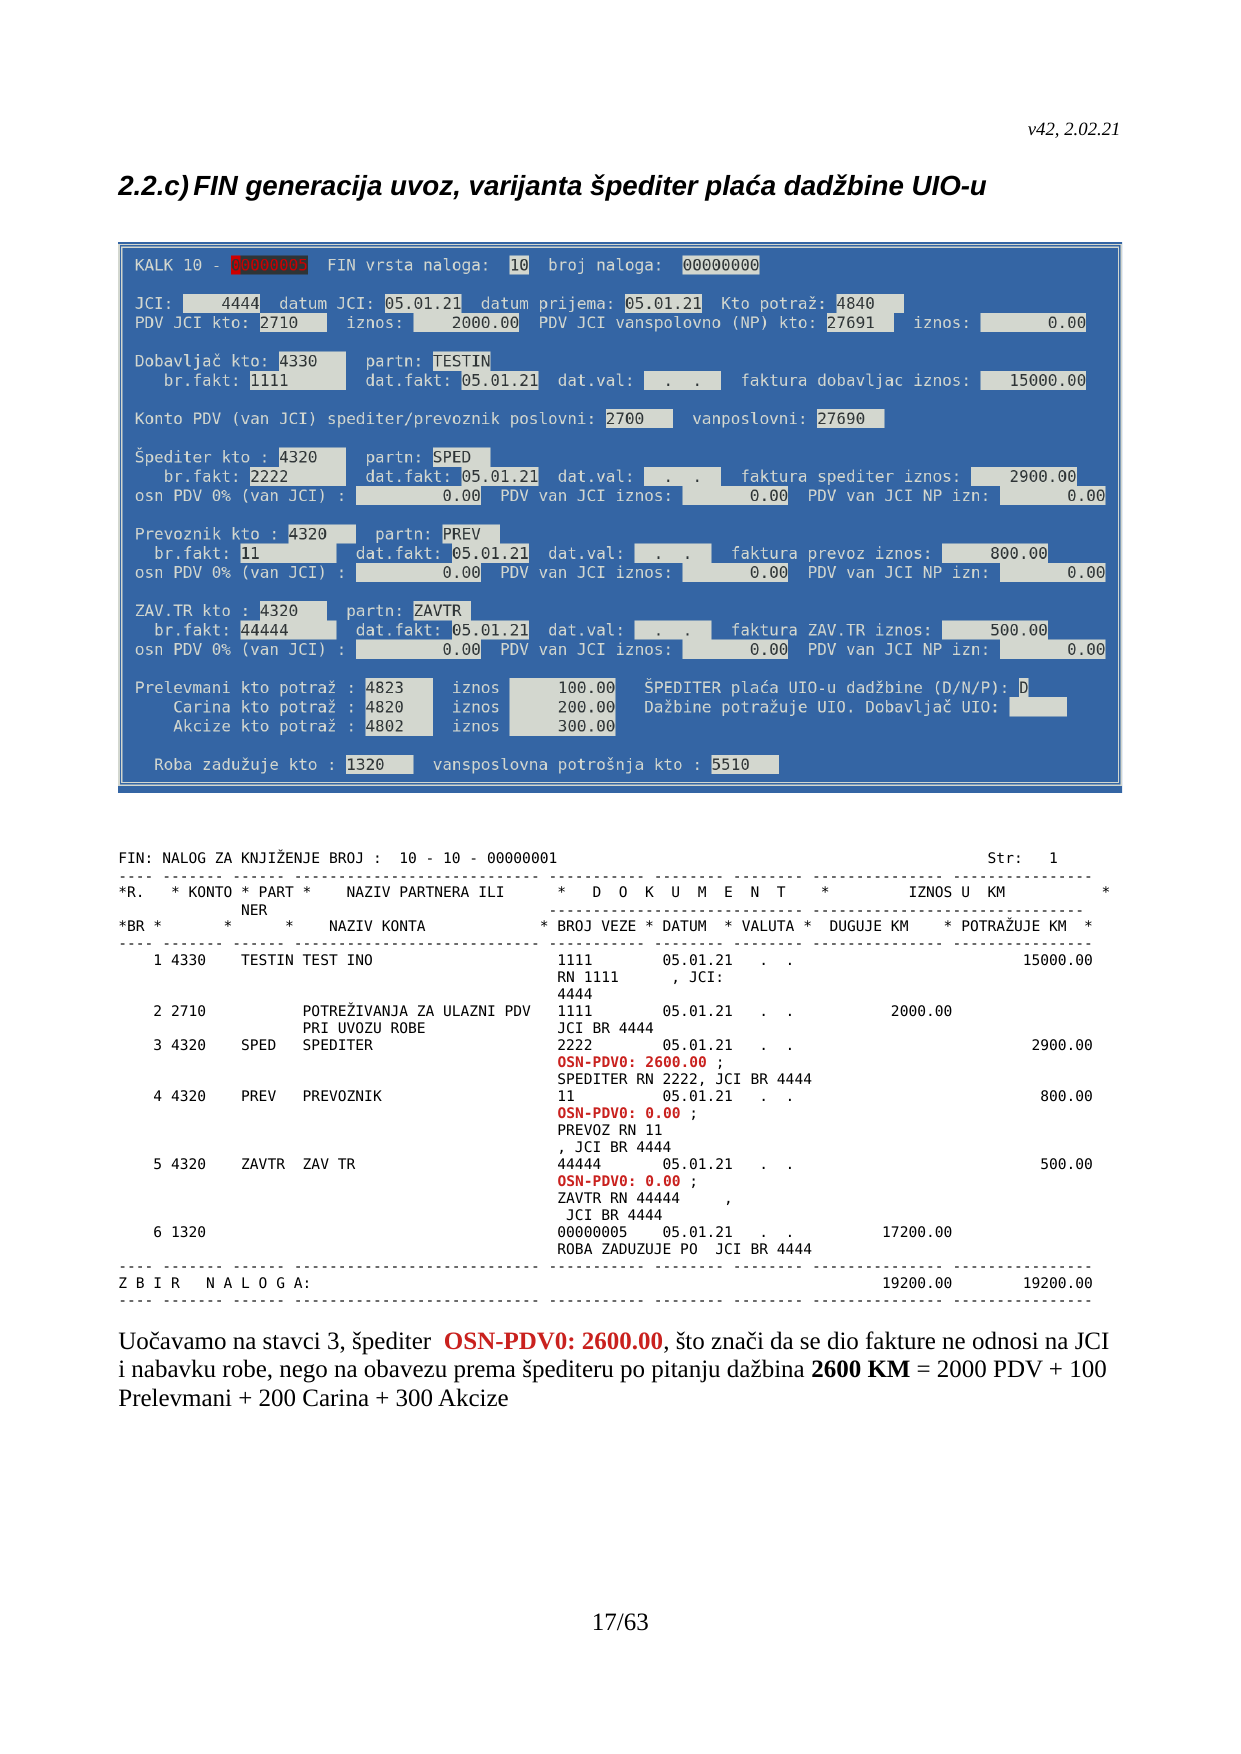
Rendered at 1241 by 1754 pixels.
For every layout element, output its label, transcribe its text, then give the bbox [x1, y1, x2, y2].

text ---- ------- ------ ---------------------------- ----------- -------- -------- --------------- ---------------- [118, 1292, 1122, 1309]
text Z B I R N A L O G A: 19200.00 19200.00 [118, 1275, 1122, 1292]
text OSN-PDV0: 2600.00 ; [118, 1054, 1122, 1071]
text Uočavamo na stavci 3, špediter OSN-PDV0: 2600.00, što znači da se dio fakture ne odnosi na JCI i nabavku robe, nego na obavezu prema špediteru po pitanju dažbina 2600 KM = 2000 PDV + 100 Prelevmani + 200 Carina + 300 Akcize [118, 1326, 1122, 1412]
text PREVOZ RN 11 [118, 1122, 1122, 1139]
text PRI UVOZU ROBE JCI BR 4444 [118, 1020, 1122, 1037]
text 5 4320 ZAVTR ZAV TR 44444 05.01.21 . . 500.00 [118, 1156, 1122, 1173]
text 4 4320 PREV PREVOZNIK 11 05.01.21 . . 800.00 [118, 1088, 1122, 1105]
text FIN: NALOG ZA KNJIŽENJE BROJ : 10 - 10 - 00000001 Str: 1 [118, 850, 1122, 867]
text ZAVTR RN 44444 , [118, 1190, 1122, 1207]
text SPEDITER RN 2222, JCI BR 4444 [118, 1071, 1122, 1088]
picture [118, 242, 1123, 793]
text *R. * KONTO * PART * NAZIV PARTNERA ILI * D O K U M E N T * IZNOS U KM * [118, 884, 1122, 901]
subtitle FIN generacija uvoz, varijanta špediter plaća dadžbine UIO-u [118, 169, 1122, 201]
text , JCI BR 4444 [118, 1139, 1122, 1156]
text ---- ------- ------ ---------------------------- ----------- -------- -------- --------------- ---------------- [118, 935, 1122, 952]
text JCI BR 4444 [118, 1207, 1122, 1224]
text OSN-PDV0: 0.00 ; [118, 1105, 1122, 1122]
text 6 1320 00000005 05.01.21 . . 17200.00 [118, 1224, 1122, 1241]
text OSN-PDV0: 0.00 ; [118, 1173, 1122, 1190]
text 2 2710 POTREŽIVANJA ZA ULAZNI PDV 1111 05.01.21 . . 2000.00 [118, 1003, 1122, 1020]
text 1 4330 TESTIN TEST INO 1111 05.01.21 . . 15000.00 [118, 952, 1122, 969]
text ---- ------- ------ ---------------------------- ----------- -------- -------- --------------- ---------------- [118, 867, 1122, 884]
text 3 4320 SPED SPEDITER 2222 05.01.21 . . 2900.00 [118, 1037, 1122, 1054]
text NER ----------------------------- ------------------------------- [118, 901, 1122, 918]
text 4444 [118, 986, 1122, 1003]
text ---- ------- ------ ---------------------------- ----------- -------- -------- --------------- ---------------- [118, 1258, 1122, 1275]
text *BR * * * NAZIV KONTA * BROJ VEZE * DATUM * VALUTA * DUGUJE KM * POTRAŽUJE KM * [118, 918, 1122, 935]
text ROBA ZADUZUJE PO JCI BR 4444 [118, 1241, 1122, 1258]
text RN 1111 , JCI: [118, 969, 1122, 986]
